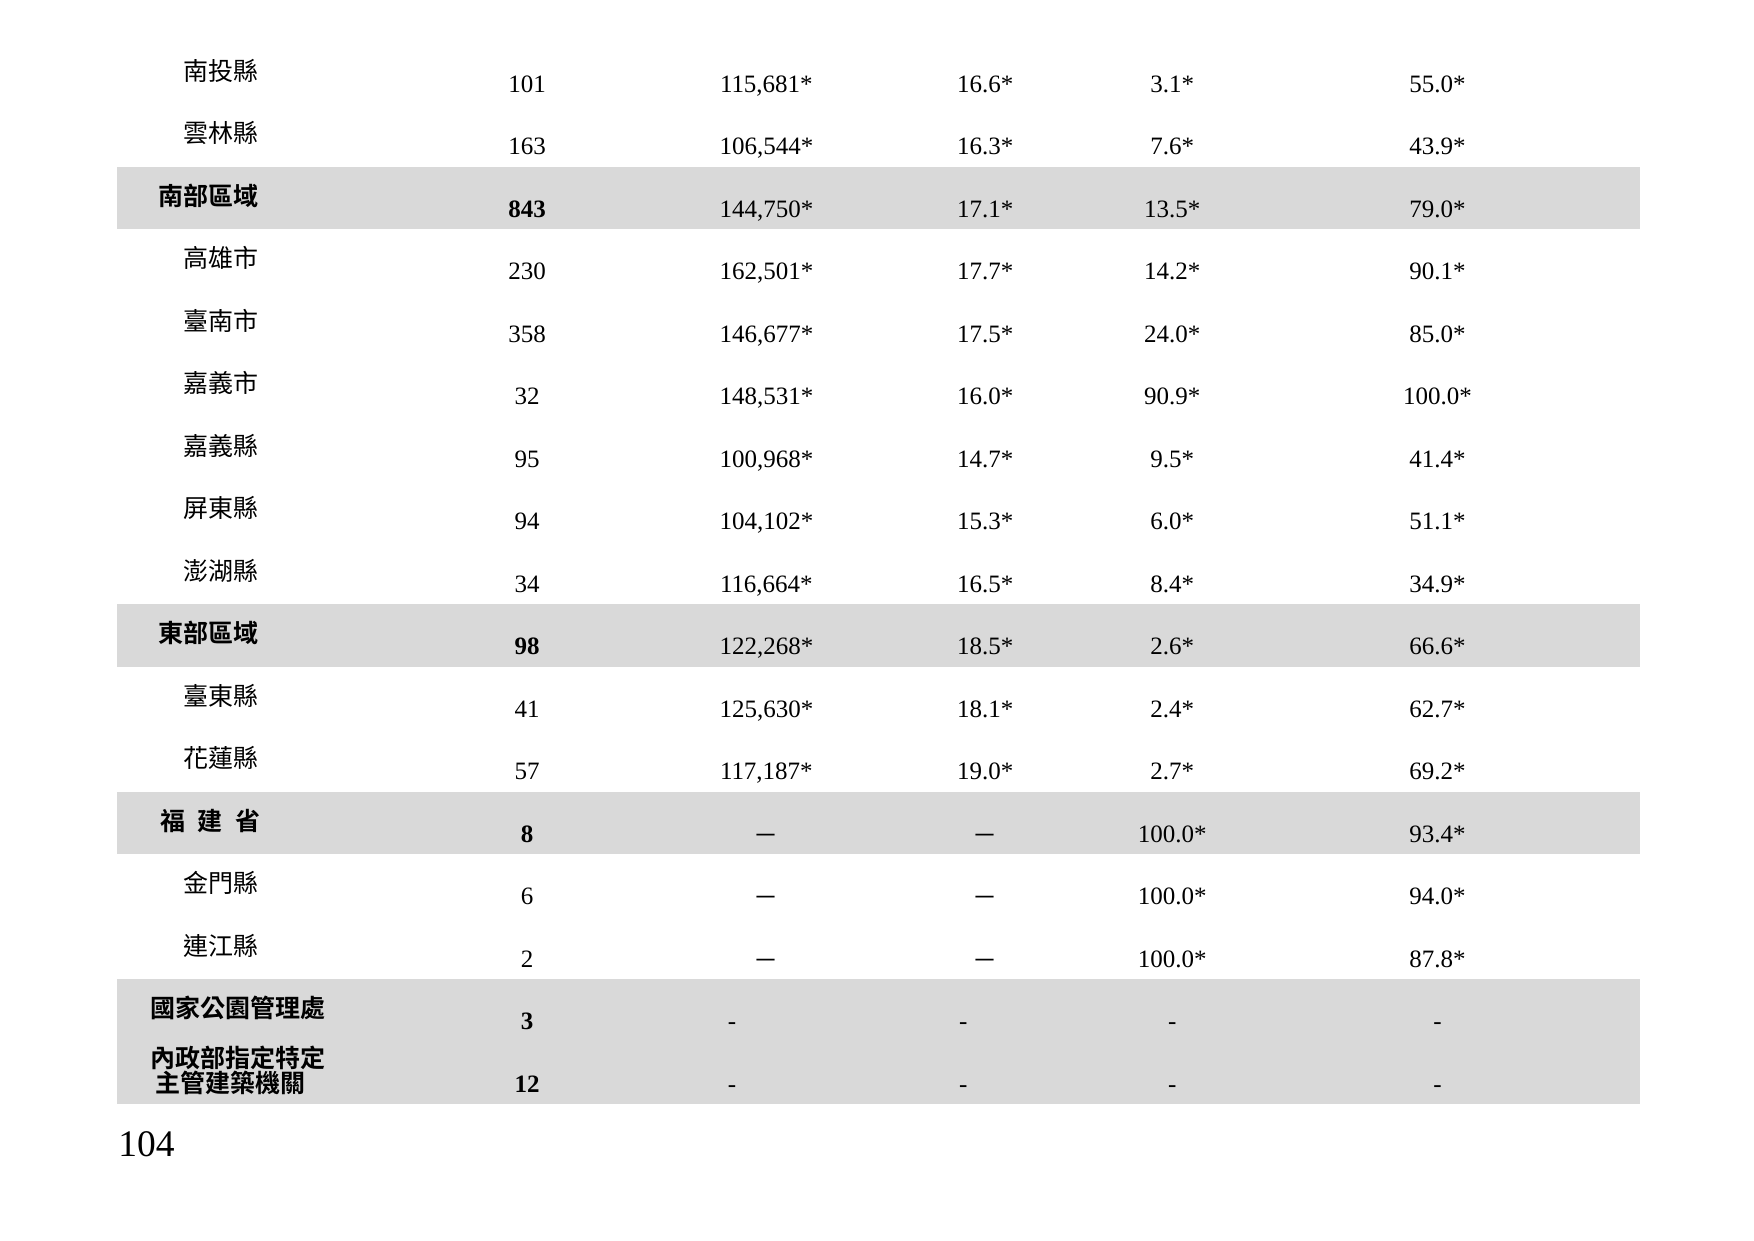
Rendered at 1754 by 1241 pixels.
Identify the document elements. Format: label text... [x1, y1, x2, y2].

table_cell － [636, 917, 865, 979]
table_cell 18.5* [865, 604, 1094, 667]
table_cell 117,187* [636, 729, 865, 792]
table_cell 13.5* [1094, 167, 1360, 229]
table_cell 2.6* [1094, 604, 1360, 667]
table_cell 臺南市 [117, 292, 400, 354]
table_cell 金門縣 [117, 854, 400, 917]
table_cell － [865, 917, 1094, 979]
table_cell 國家公園管理處 [117, 979, 400, 1042]
table_cell 雲林縣 [117, 104, 400, 167]
table_cell 116,664* [636, 542, 865, 604]
table_cell 100.0* [1360, 354, 1640, 417]
table_cell 14.2* [1094, 229, 1360, 292]
table_cell 843 [400, 167, 636, 229]
table_cell 15.3* [865, 479, 1094, 542]
table_cell 內政部指定特定主管建築機關 [117, 1042, 400, 1104]
table_cell 79.0* [1360, 167, 1640, 229]
table_cell 高雄市 [117, 229, 400, 292]
table_cell - [865, 979, 1094, 1042]
table_cell 2 [400, 917, 636, 979]
table_cell 16.3* [865, 104, 1094, 167]
table_cell 94.0* [1360, 854, 1640, 917]
table_cell 55.0* [1360, 42, 1640, 104]
table_cell 51.1* [1360, 479, 1640, 542]
table_cell 57 [400, 729, 636, 792]
table_cell 144,750* [636, 167, 865, 229]
table_cell 14.7* [865, 417, 1094, 479]
table_cell 嘉義市 [117, 354, 400, 417]
table_cell 19.0* [865, 729, 1094, 792]
table_cell 93.4* [1360, 792, 1640, 854]
table_cell 90.9* [1094, 354, 1360, 417]
table_cell 3 [400, 979, 636, 1042]
table_cell 福 建 省 [117, 792, 400, 854]
table_cell 32 [400, 354, 636, 417]
table_cell - [1360, 1042, 1640, 1104]
table_cell 9.5* [1094, 417, 1360, 479]
table_cell 6 [400, 854, 636, 917]
table_cell 澎湖縣 [117, 542, 400, 604]
table_cell 41 [400, 667, 636, 729]
table_cell 臺東縣 [117, 667, 400, 729]
table_cell - [1094, 979, 1360, 1042]
table_cell 85.0* [1360, 292, 1640, 354]
table_cell 6.0* [1094, 479, 1360, 542]
table_cell - [1094, 1042, 1360, 1104]
table_cell 100.0* [1094, 917, 1360, 979]
table_cell - [636, 1042, 865, 1104]
table_cell 南投縣 [117, 42, 400, 104]
table_cell 94 [400, 479, 636, 542]
table_cell 146,677* [636, 292, 865, 354]
table_cell 17.5* [865, 292, 1094, 354]
table_cell 163 [400, 104, 636, 167]
table_cell 106,544* [636, 104, 865, 167]
table_cell 花蓮縣 [117, 729, 400, 792]
table_cell 125,630* [636, 667, 865, 729]
table_cell - [1360, 979, 1640, 1042]
table_cell 41.4* [1360, 417, 1640, 479]
table_cell 115,681* [636, 42, 865, 104]
table_cell 148,531* [636, 354, 865, 417]
table_cell 17.1* [865, 167, 1094, 229]
table_cell 101 [400, 42, 636, 104]
table_cell 嘉義縣 [117, 417, 400, 479]
table_cell 3.1* [1094, 42, 1360, 104]
table_cell 98 [400, 604, 636, 667]
table_cell 8.4* [1094, 542, 1360, 604]
table_cell 18.1* [865, 667, 1094, 729]
table_cell 16.0* [865, 354, 1094, 417]
table_cell - [865, 1042, 1094, 1104]
table_cell 95 [400, 417, 636, 479]
table_cell 2.7* [1094, 729, 1360, 792]
table_cell 358 [400, 292, 636, 354]
table_cell － [865, 854, 1094, 917]
table_cell 230 [400, 229, 636, 292]
table_cell 90.1* [1360, 229, 1640, 292]
table_cell 16.5* [865, 542, 1094, 604]
table_cell 69.2* [1360, 729, 1640, 792]
table_cell 34 [400, 542, 636, 604]
table_cell 66.6* [1360, 604, 1640, 667]
table_cell 100,968* [636, 417, 865, 479]
table_cell 100.0* [1094, 854, 1360, 917]
table_cell 南部區域 [117, 167, 400, 229]
table_cell 24.0* [1094, 292, 1360, 354]
table_cell 屏東縣 [117, 479, 400, 542]
table_cell 104,102* [636, 479, 865, 542]
table_cell － [636, 854, 865, 917]
table_cell 122,268* [636, 604, 865, 667]
table_cell 8 [400, 792, 636, 854]
table_cell 17.7* [865, 229, 1094, 292]
table_cell 87.8* [1360, 917, 1640, 979]
table_cell 34.9* [1360, 542, 1640, 604]
table_cell - [636, 979, 865, 1042]
table_cell 162,501* [636, 229, 865, 292]
table_cell 東部區域 [117, 604, 400, 667]
table_cell 62.7* [1360, 667, 1640, 729]
table_cell 100.0* [1094, 792, 1360, 854]
table_cell 43.9* [1360, 104, 1640, 167]
table_cell － [636, 792, 865, 854]
table_cell 16.6* [865, 42, 1094, 104]
table_cell 連江縣 [117, 917, 400, 979]
table_cell 2.4* [1094, 667, 1360, 729]
table_cell － [865, 792, 1094, 854]
table_cell 7.6* [1094, 104, 1360, 167]
table_cell 12 [400, 1042, 636, 1104]
